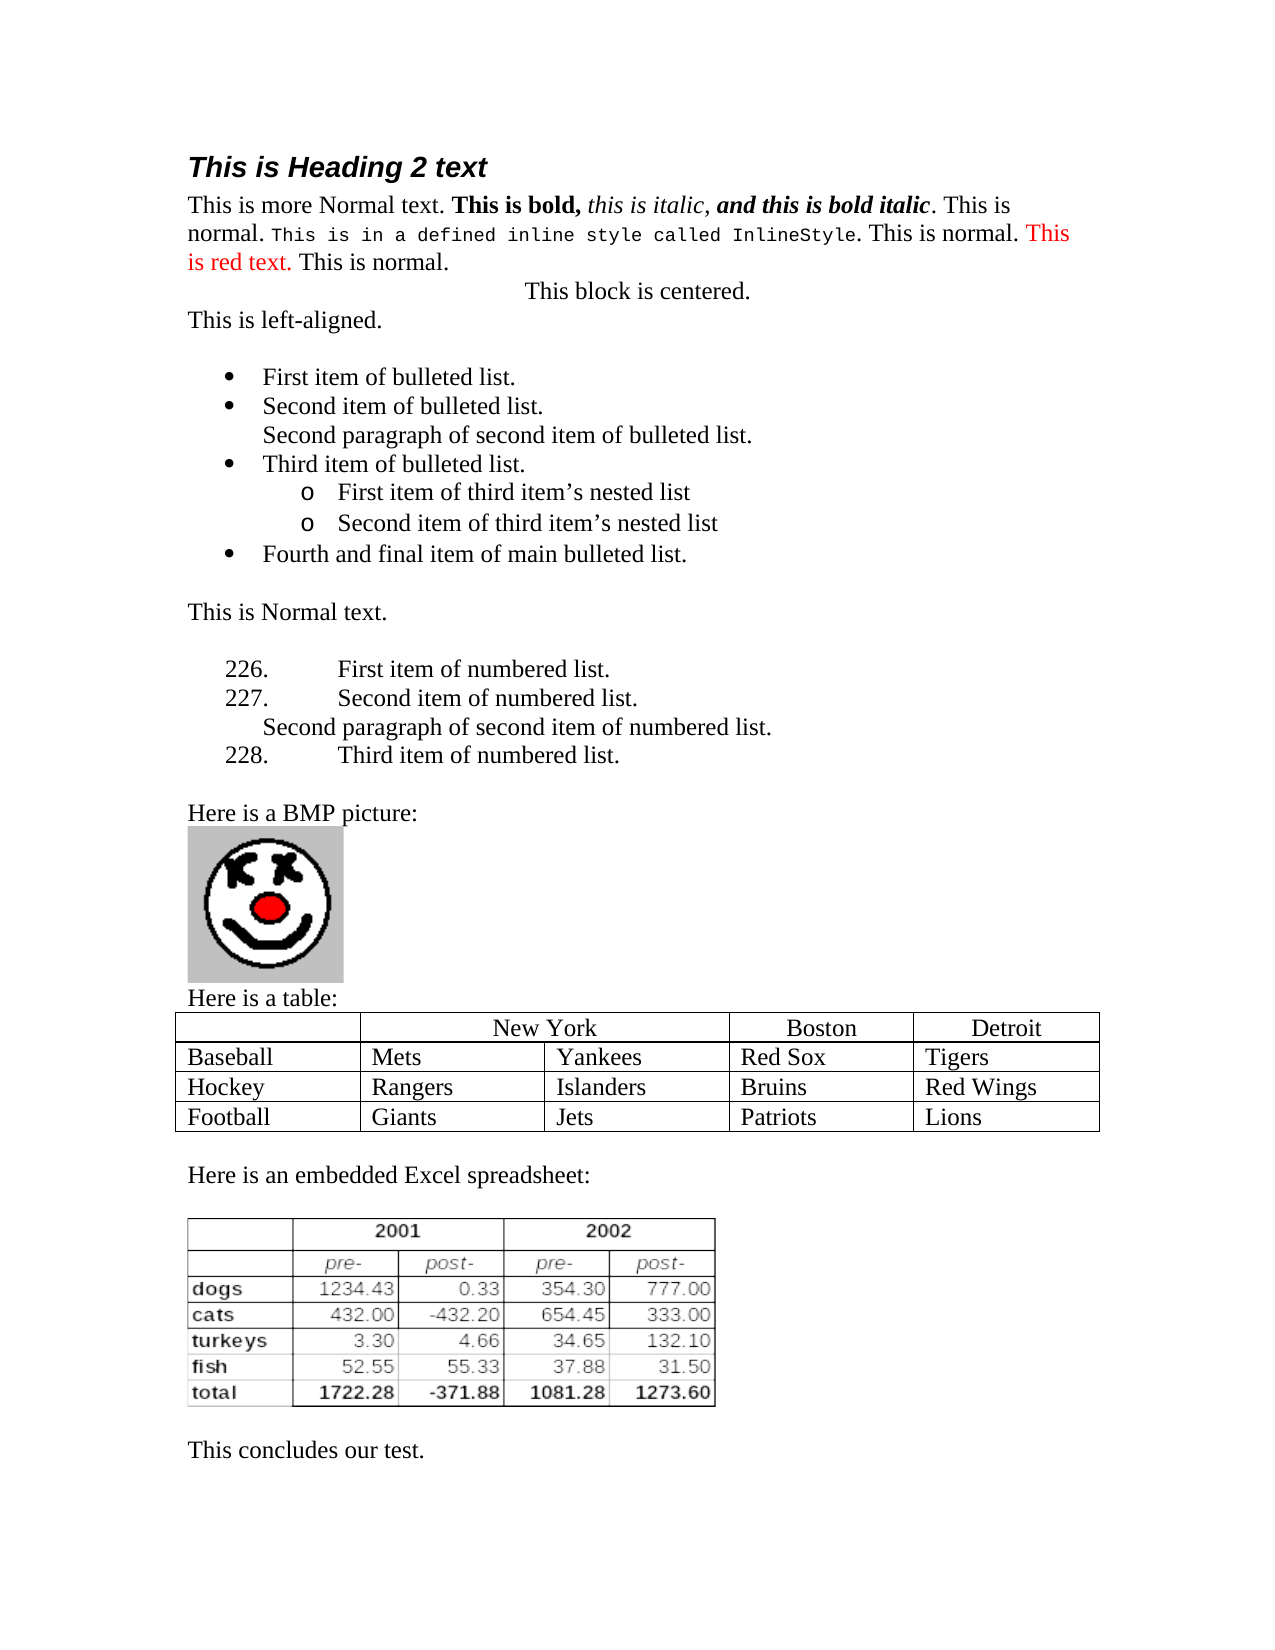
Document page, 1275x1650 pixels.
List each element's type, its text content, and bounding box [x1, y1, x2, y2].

table_cell Lions [914, 1102, 1099, 1131]
table_cell Bruins [730, 1072, 913, 1101]
table_cell Hockey [176, 1072, 360, 1101]
list Third item of numbered list. [225, 740, 1087, 769]
list First item of third item’s nested list [300, 477, 1087, 508]
text This is left-aligned. [187, 305, 1087, 334]
table_header New York [361, 1013, 729, 1041]
list Second item of bulleted list. [225, 391, 1087, 420]
table_cell Red Wings [914, 1072, 1099, 1101]
table_cell Red Sox [730, 1043, 913, 1071]
table_cell Tigers [914, 1043, 1099, 1071]
text This block is centered. [187, 276, 1087, 305]
text Here is a table: [187, 983, 1087, 1012]
list Third item of bulleted list. [225, 449, 1087, 477]
text This is more Normal text. This is bold, this is italic, and this is bold italic. This is normal. This is in a defined inline style called InlineStyle. This is normal. This is red text. This is normal. [187, 190, 1087, 276]
table_cell Jets [545, 1102, 729, 1131]
text Second paragraph of second item of bulleted list. [262, 420, 1087, 449]
picture [187, 826, 344, 983]
text This is Normal text. [187, 597, 1087, 625]
list First item of numbered list. [225, 654, 1087, 683]
list Fourth and final item of main bulleted list. [225, 539, 1087, 568]
table_cell Football [176, 1102, 360, 1131]
subtitle This is Heading 2 text [187, 150, 1087, 183]
text Here is an embedded Excel spreadsheet: [187, 1161, 1087, 1189]
text Here is a BMP picture: [187, 798, 1087, 827]
table_header [176, 1013, 360, 1041]
table_cell Mets [361, 1043, 544, 1071]
table_cell Yankees [545, 1043, 729, 1071]
table_cell Giants [361, 1102, 544, 1131]
table_cell Rangers [361, 1072, 544, 1101]
table_header Boston [730, 1013, 913, 1041]
list Second item of numbered list. [225, 683, 1087, 712]
table_cell Patriots [730, 1102, 913, 1131]
list First item of bulleted list. [225, 362, 1087, 391]
table_cell Baseball [176, 1043, 360, 1071]
list Second item of third item’s nested list [300, 508, 1087, 539]
text Second paragraph of second item of numbered list. [262, 712, 1087, 740]
table_cell Islanders [545, 1072, 729, 1101]
table_header Detroit [914, 1013, 1099, 1041]
text This concludes our test. [187, 1435, 1087, 1464]
